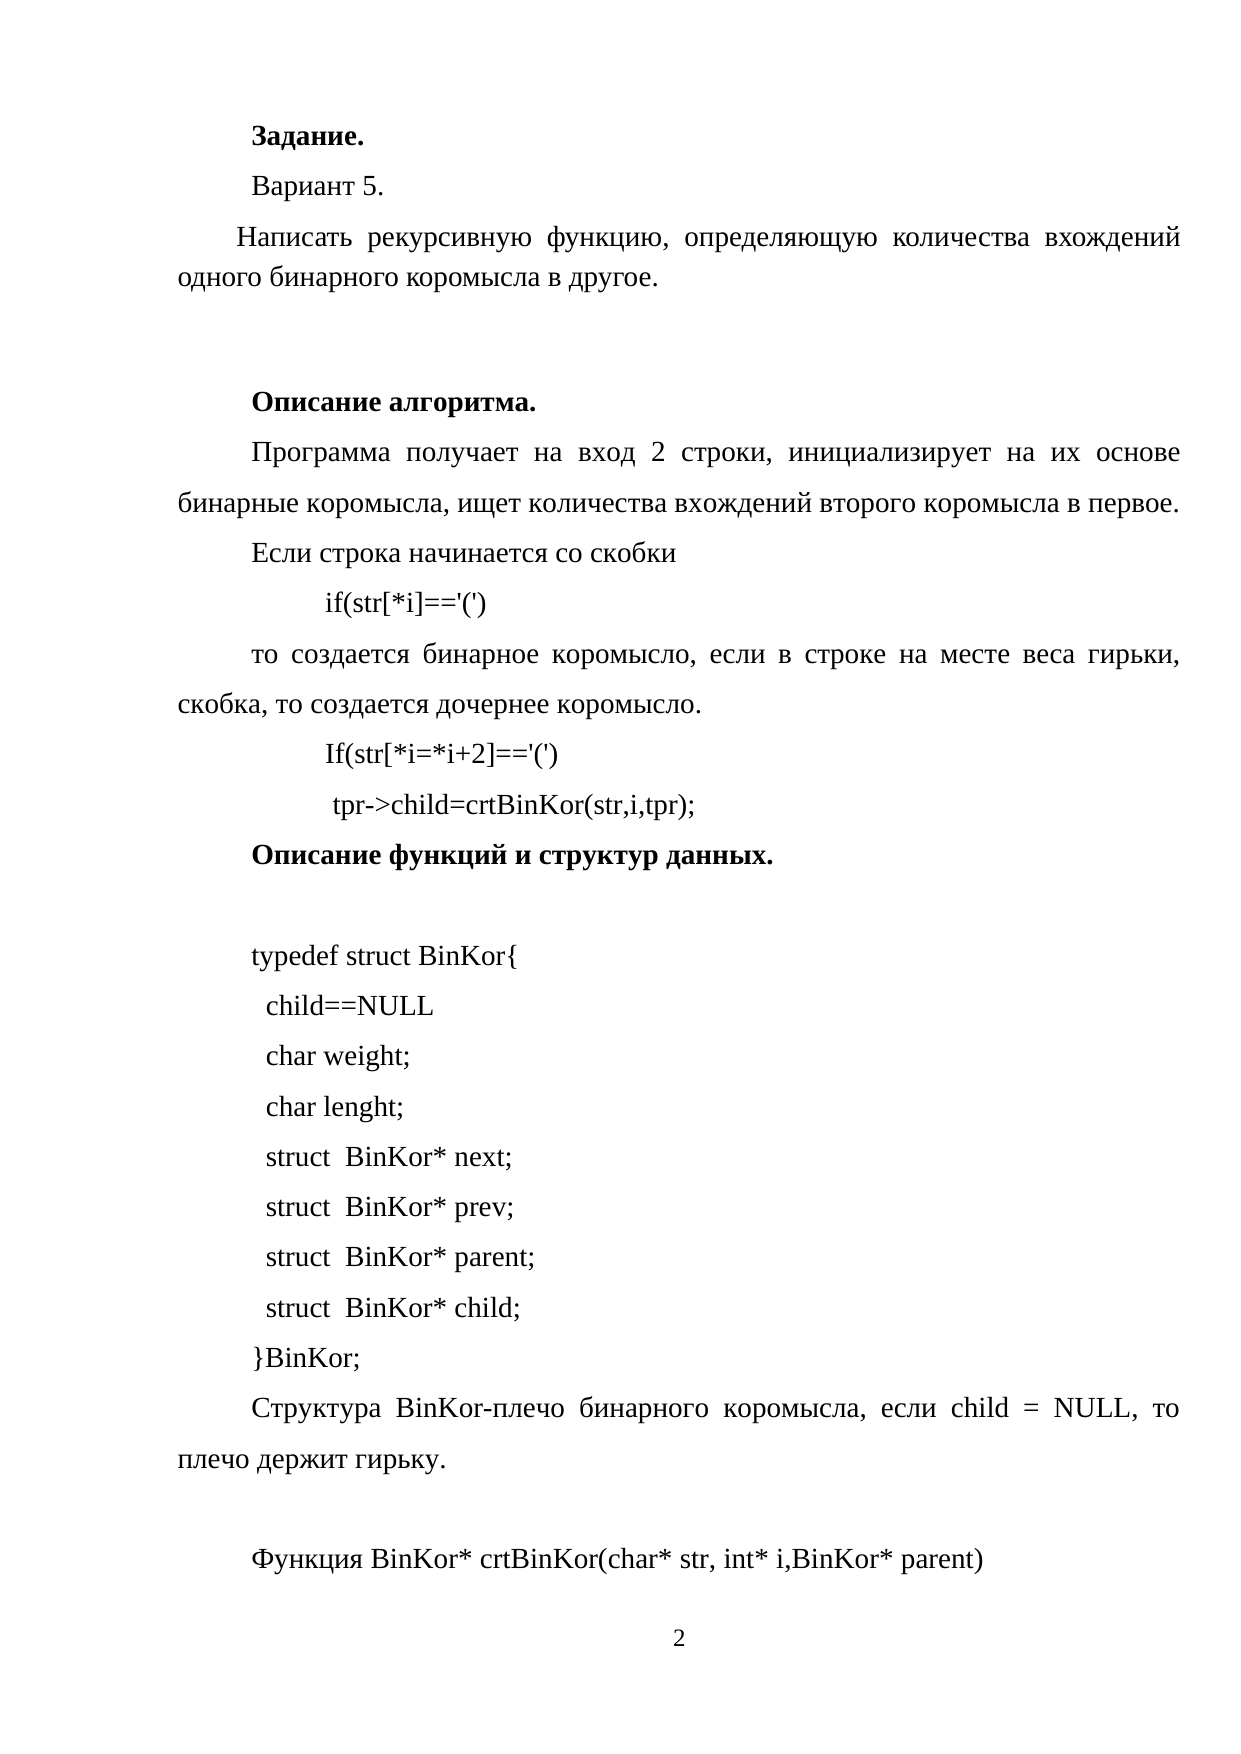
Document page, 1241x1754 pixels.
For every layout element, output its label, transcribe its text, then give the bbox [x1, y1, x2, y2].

text Написать рекурсивную функцию, определяющую количества вхождений одного бинарного коромысла в другое. [177, 219, 1181, 292]
text Описание алгоритма. [177, 384, 1181, 418]
text child==NULL [177, 988, 1181, 1022]
text typedef struct BinKor{ [177, 938, 1181, 971]
text If(str[*i=*i+2]=='(') [177, 736, 1181, 770]
text Задание. [177, 118, 1181, 152]
text struct BinKor* parent; [177, 1239, 1181, 1273]
text struct BinKor* prev; [177, 1189, 1181, 1223]
text Программа получает на вход 2 строки, инициализирует на их основе бинарные коромысла, ищет количества вхождений второго коромысла в первое. [177, 434, 1181, 518]
text struct BinKor* next; [177, 1139, 1181, 1172]
text то создается бинарное коромысло, если в строке на месте веса гирьки, скобка, то создается дочернее коромысло. [177, 636, 1181, 720]
text struct BinKor* child; [177, 1290, 1181, 1323]
text Функция BinKor* crtBinKor(char* str, int* i,BinKor* parent) [177, 1541, 1181, 1575]
text if(str[*i]=='(') [177, 586, 1181, 619]
text char lenght; [177, 1089, 1181, 1122]
text }BinKor; [177, 1340, 1181, 1374]
text Вариант 5. [177, 168, 1181, 202]
text Если строка начинается со скобки [177, 535, 1181, 569]
text Описание функций и структур данных. [177, 837, 1181, 871]
text Структура BinKor-плечо бинарного коромысла, если child = NULL, то плечо держит гирьку. [177, 1391, 1181, 1474]
text char weight; [177, 1038, 1181, 1072]
text tpr->child=crtBinKor(str,i,tpr); [177, 787, 1181, 820]
